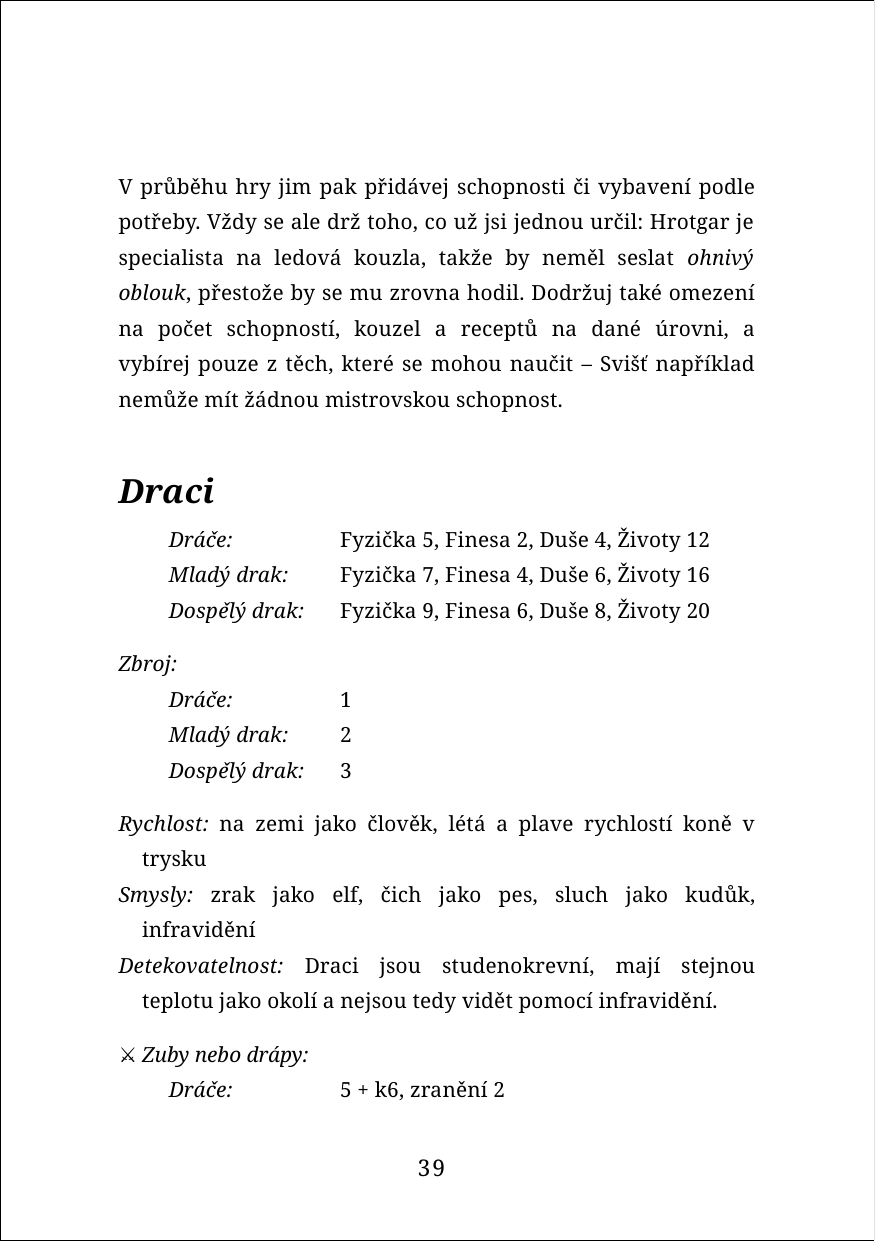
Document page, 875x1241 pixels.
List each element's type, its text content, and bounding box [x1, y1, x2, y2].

text V průběhu hry jim pak přidávej schopnosti či vybavení podle potřeby. Vždy se ale drž toho, co už jsi jednou určil: Hrotgar je specialista na ledová kouzla, takže by neměl seslat ohnivý oblouk, přestože by se mu zrovna hodil. Dodržuj také omezení na počet schopností, kouzel a receptů na dané úrovni, a vybírej pouze z těch, které se mohou naučit – Svišť například nemůže mít žádnou mistrovskou schopnost. [118, 172, 756, 413]
text Dospělý drak: Fyzička 9, Finesa 6, Duše 8, Životy 20 [168, 596, 756, 624]
subtitle Draci [118, 468, 756, 513]
text Zbroj: [118, 649, 756, 678]
text Mladý drak: Fyzička 7, Finesa 4, Duše 6, Životy 16 [168, 560, 756, 589]
text Dráče: Fyzička 5, Finesa 2, Duše 4, Životy 12 [168, 525, 756, 553]
text Rychlost: na zemi jako člověk, létá a plave rychlostí koně v trysku [118, 809, 756, 873]
text ⚔ Zuby nebo drápy: [118, 1040, 756, 1068]
text Detekovatelnost: Draci jsou studenokrevní, mají stejnou teplotu jako okolí a nejsou tedy vidět pomocí infravidění. [118, 951, 756, 1015]
text Dráče: 1 [168, 685, 756, 713]
text Dráče: 5 + k6, zranění 2 [168, 1075, 756, 1104]
text Mladý drak: 2 [168, 720, 756, 749]
text Smysly: zrak jako elf, čich jako pes, sluch jako kudůk, infravidění [118, 880, 756, 944]
text Dospělý drak: 3 [168, 756, 756, 784]
